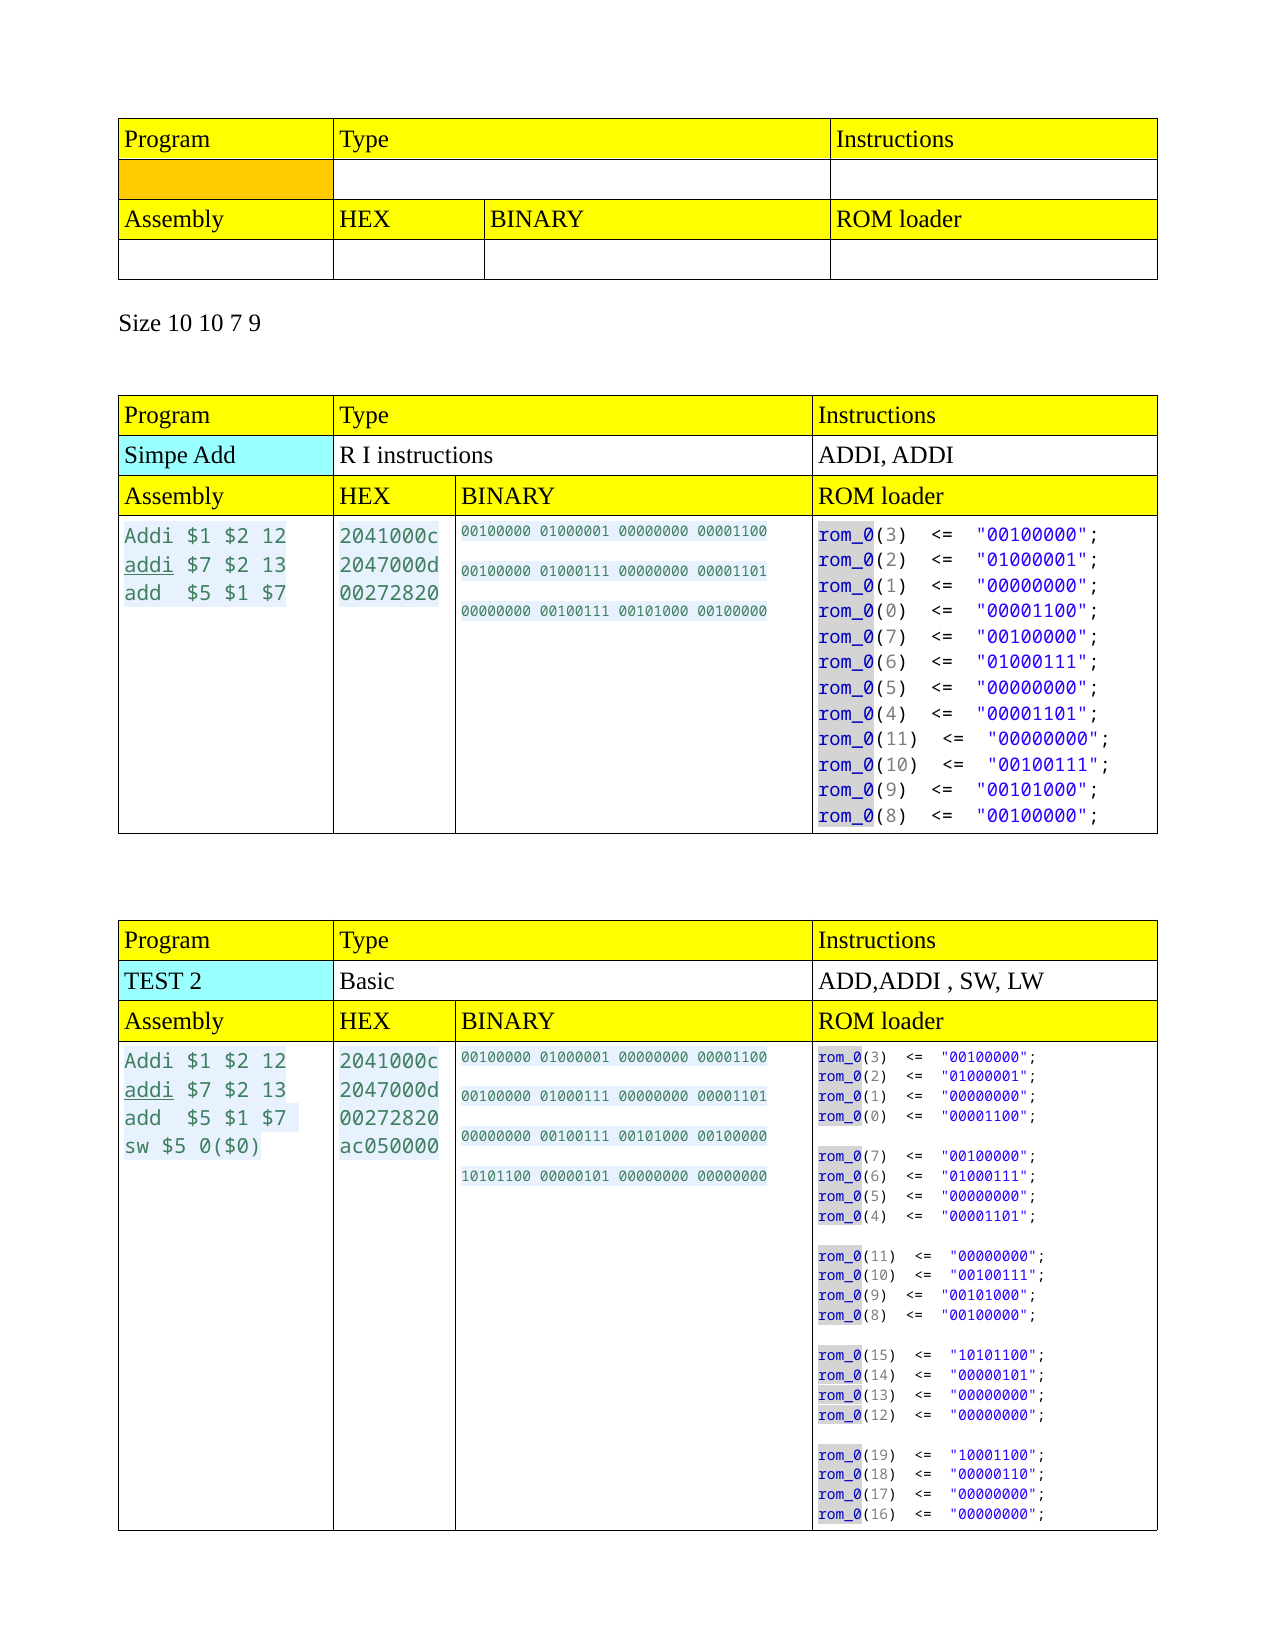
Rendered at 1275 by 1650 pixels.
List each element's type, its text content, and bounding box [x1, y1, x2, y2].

table_cell [334, 160, 830, 199]
table_cell HEX [334, 476, 455, 515]
table_cell Assembly [119, 1001, 333, 1041]
table_cell rom_0(3) <= "00100000"; rom_0(2) <= "01000001"; rom_0(1) <= "00000000"; rom_0(0) <= "00001100"; rom_0(7) <= "00100000"; rom_0(6) <= "01000111"; rom_0(5) <= "00000000"; rom_0(4) <= "00001101"; rom_0(11) <= "00000000"; rom_0(10) <= "00100111"; rom_0(9) <= "00101000"; rom_0(8) <= "00100000"; [813, 516, 1157, 833]
table_header Instructions [813, 396, 1157, 435]
table_cell BINARY [456, 476, 812, 515]
table_cell Addi $1 $2 12 addi $7 $2 13 add $5 $1 $7 [119, 516, 333, 833]
table_cell Addi $1 $2 12 addi $7 $2 13 add $5 $1 $7 sw $5 0($0) [119, 1042, 333, 1529]
table_header Instructions [831, 119, 1157, 158]
table_cell TEST 2 [119, 961, 333, 1000]
table_cell ROM loader [813, 476, 1157, 515]
table_cell ROM loader [813, 1001, 1157, 1041]
table_header Type [334, 921, 812, 960]
table_cell [119, 160, 333, 199]
table_cell [831, 160, 1157, 199]
table_header Program [119, 119, 333, 158]
table_header Type [334, 119, 830, 158]
table_header Program [119, 921, 333, 960]
table_cell 2041000c 2047000d 00272820 [334, 516, 455, 833]
table_cell [334, 240, 484, 279]
table_header Type [334, 396, 812, 435]
table_cell HEX [334, 200, 484, 239]
table_cell HEX [334, 1001, 455, 1041]
table_cell BINARY [485, 200, 830, 239]
table_cell Simpe Add [119, 436, 333, 475]
table_cell [831, 240, 1157, 279]
table_cell rom_0(3) <= "00100000"; rom_0(2) <= "01000001"; rom_0(1) <= "00000000"; rom_0(0) <= "00001100"; rom_0(7) <= "00100000"; rom_0(6) <= "01000111"; rom_0(5) <= "00000000"; rom_0(4) <= "00001101"; rom_0(11) <= "00000000"; rom_0(10) <= "00100111"; rom_0(9) <= "00101000"; rom_0(8) <= "00100000"; rom_0(15) <= "10101100"; rom_0(14) <= "00000101"; rom_0(13) <= "00000000"; rom_0(12) <= "00000000"; rom_0(19) <= "10001100"; rom_0(18) <= "00000110"; rom_0(17) <= "00000000"; rom_0(16) <= "00000000"; [813, 1042, 1157, 1529]
table_cell [485, 240, 830, 279]
table_cell Assembly [119, 200, 333, 239]
table_cell ADDI, ADDI [813, 436, 1157, 475]
table_cell BINARY [456, 1001, 812, 1041]
table_cell 00100000 01000001 00000000 00001100 00100000 01000111 00000000 00001101 00000000 00100111 00101000 00100000 [456, 516, 812, 833]
table_cell [119, 240, 333, 279]
table_cell R I instructions [334, 436, 812, 475]
table_cell Basic [334, 961, 812, 1000]
text Size 10 10 7 9 [118, 308, 1157, 337]
table_cell ADD,ADDI , SW, LW [813, 961, 1157, 1000]
table_cell 2041000c 2047000d 00272820 ac050000 [334, 1042, 455, 1529]
table_header Instructions [813, 921, 1157, 960]
table_cell Assembly [119, 476, 333, 515]
table_cell ROM loader [831, 200, 1157, 239]
table_cell 00100000 01000001 00000000 00001100 00100000 01000111 00000000 00001101 00000000 00100111 00101000 00100000 10101100 00000101 00000000 00000000 [456, 1042, 812, 1529]
table_header Program [119, 396, 333, 435]
